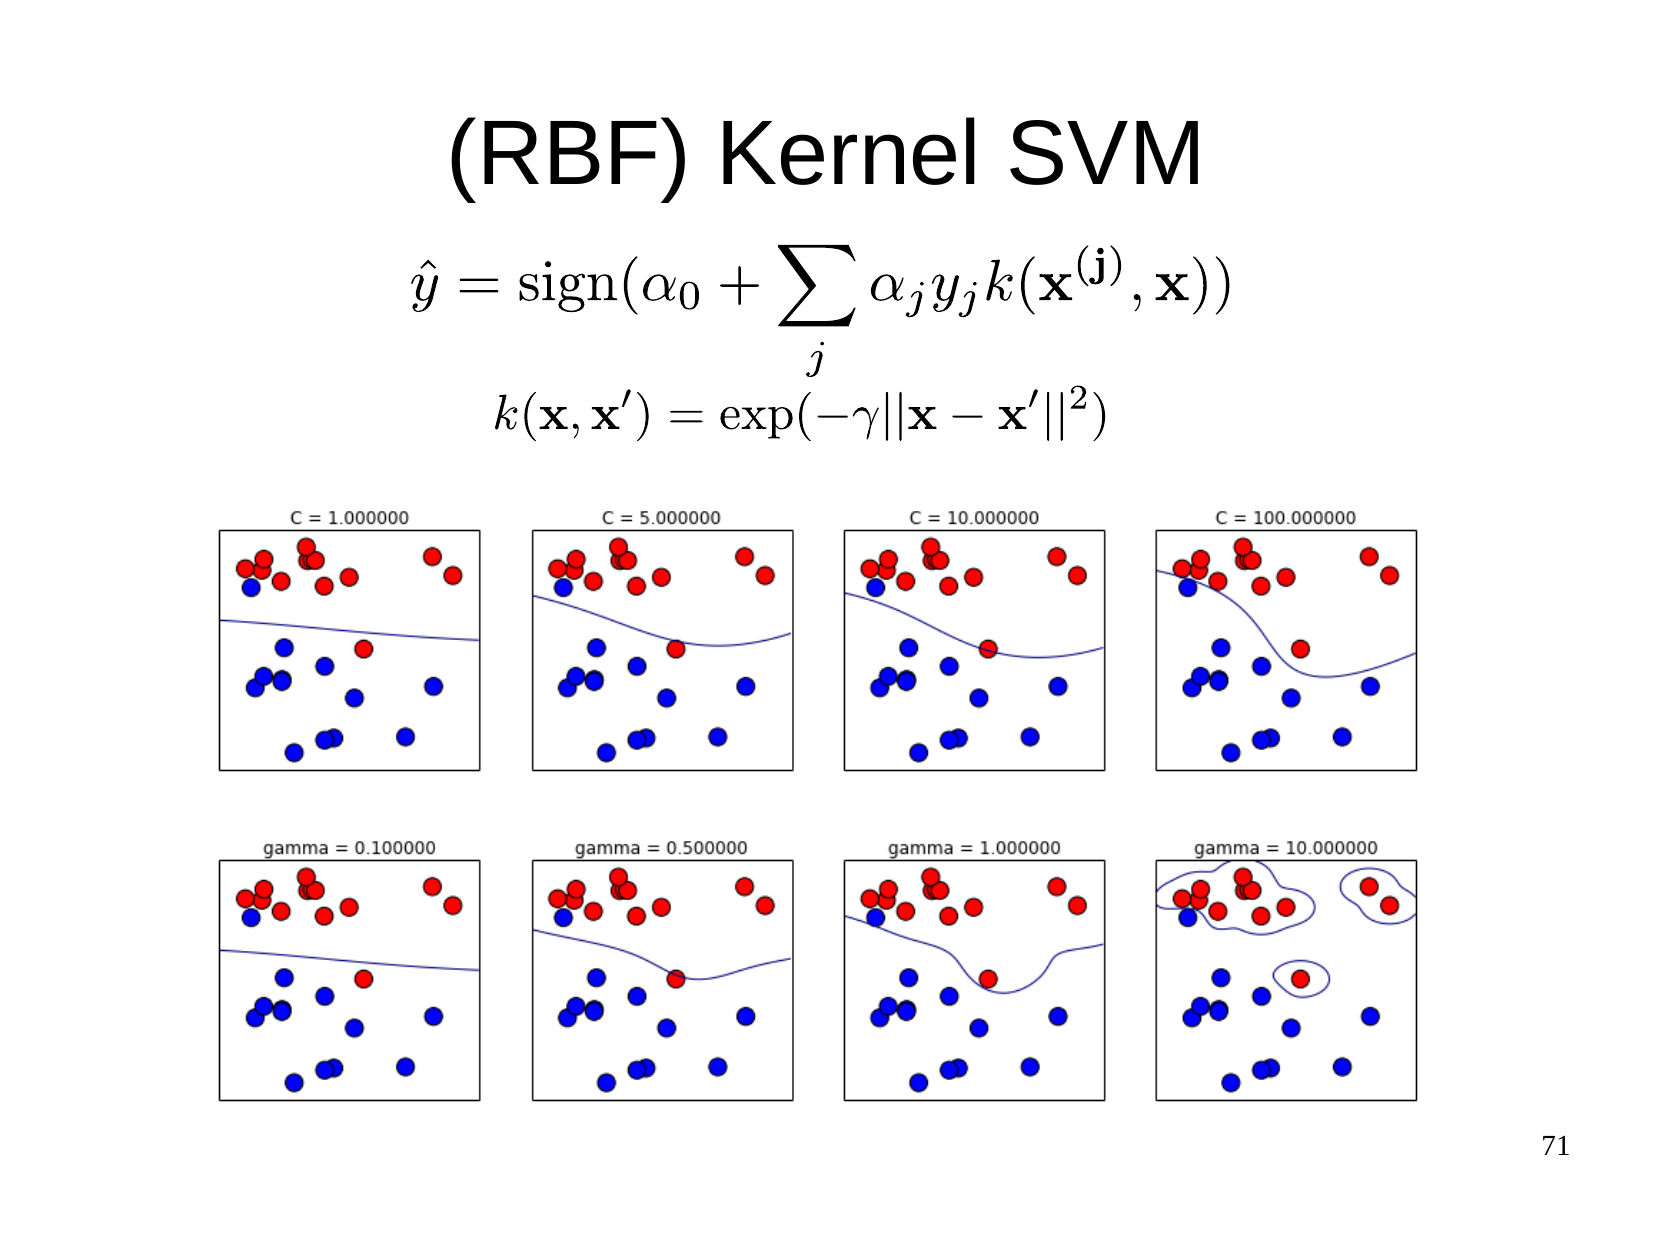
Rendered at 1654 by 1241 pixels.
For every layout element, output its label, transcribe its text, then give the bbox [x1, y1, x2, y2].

picture [209, 830, 1426, 1111]
picture [209, 500, 1426, 781]
title (RBF) Kernel SVM [82, 49, 1571, 257]
text_box [409, 238, 1236, 378]
text_box [492, 385, 1111, 442]
